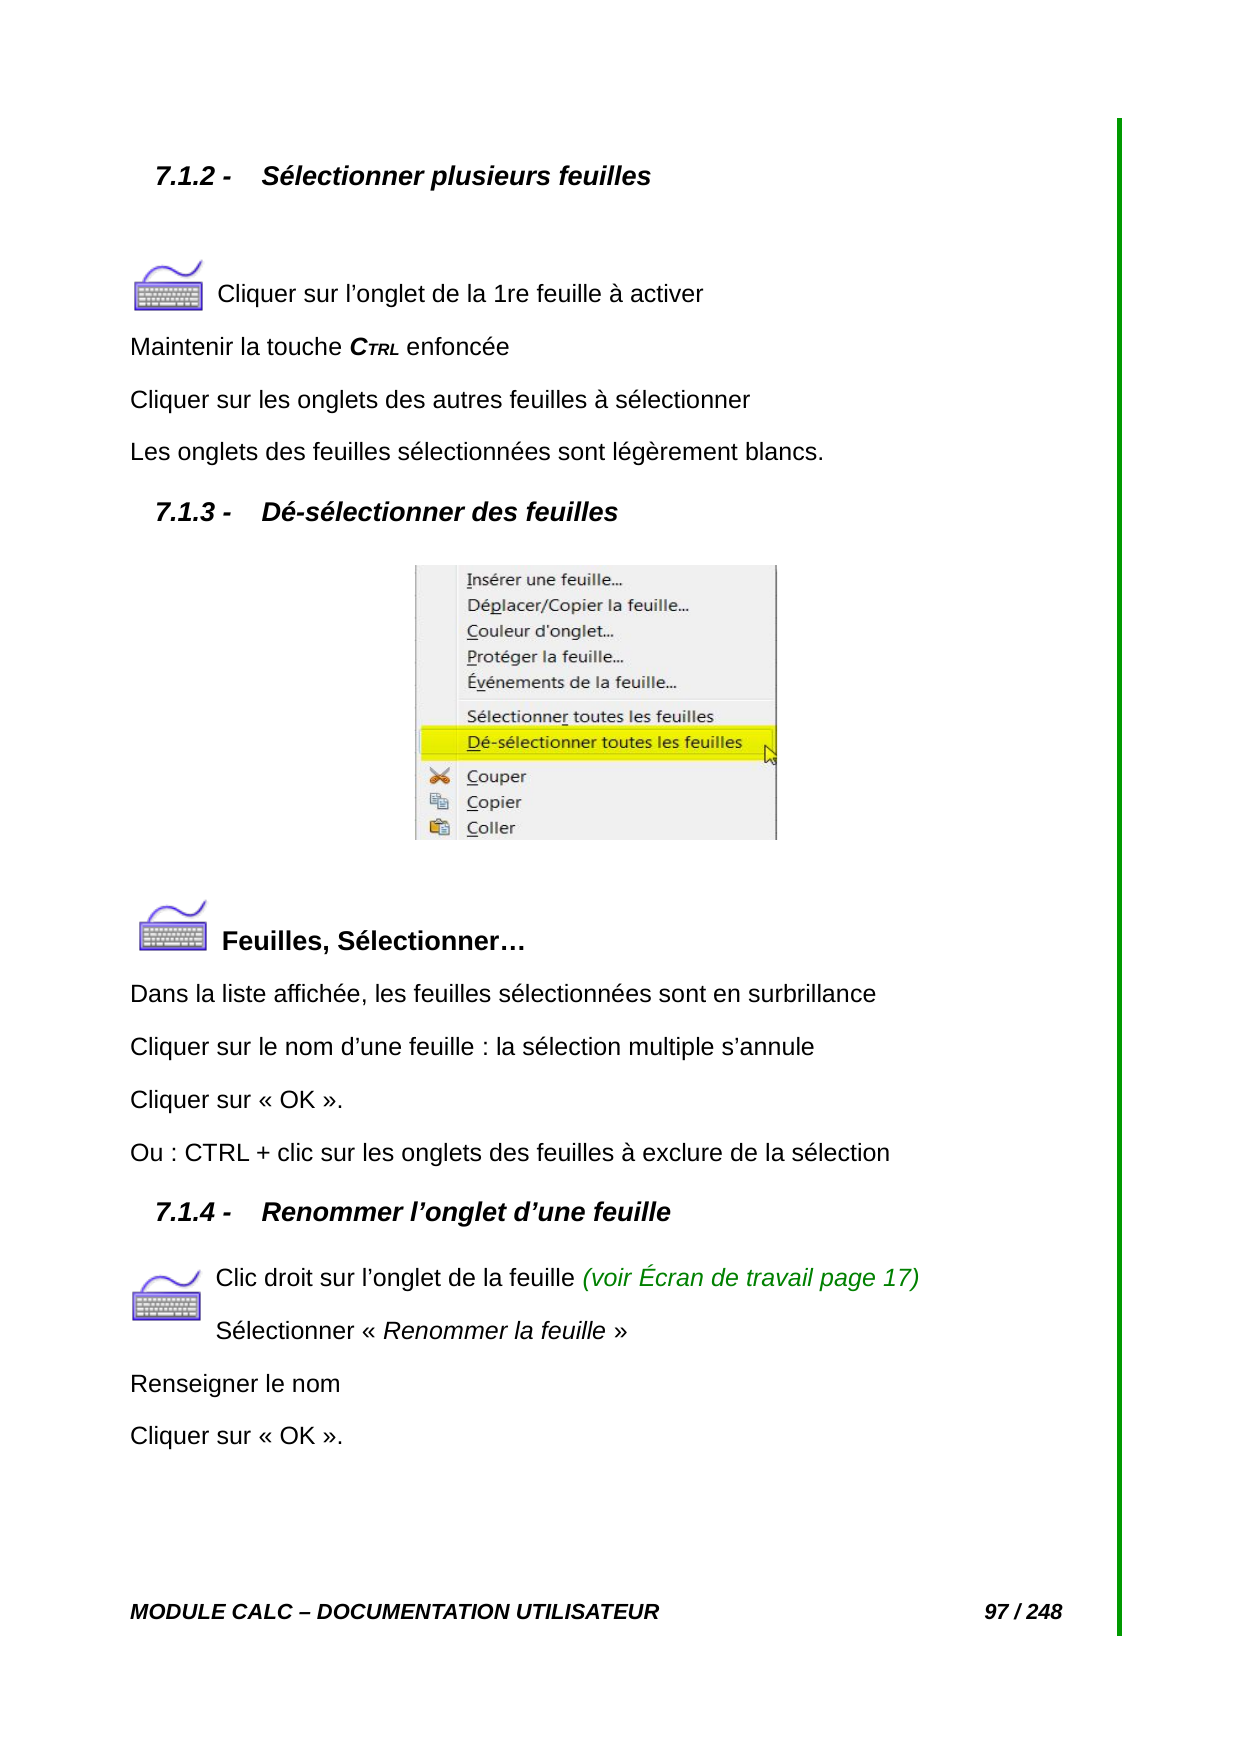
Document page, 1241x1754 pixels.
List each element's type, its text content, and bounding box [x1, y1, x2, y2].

picture [128, 1259, 204, 1335]
picture [414, 565, 778, 840]
text Cliquer sur les onglets des autres feuilles à sélectionner [130, 384, 1105, 414]
text Cliquer sur « OK ». [130, 1085, 1105, 1114]
text Cliquer sur « OK ». [130, 1421, 1105, 1450]
subtitle Renommer l’onglet d’une feuille [155, 1196, 1105, 1227]
subtitle Sélectionner plusieurs feuilles [155, 159, 1105, 190]
text Les onglets des feuilles sélectionnées sont légèrement blancs. [130, 437, 1105, 466]
subtitle Dé-sélectionner des feuilles [155, 496, 1105, 527]
text Cliquer sur l’onglet de la 1re feuille à activer [206, 279, 1105, 308]
text Sélectionner « Renommer la feuille » [130, 1316, 1105, 1345]
text Maintenir la touche Ctrl enfoncée [130, 332, 1105, 361]
picture [130, 249, 206, 325]
text Cliquer sur le nom d’une feuille : la sélection multiple s’annule [130, 1032, 1105, 1061]
text Dans la liste affichée, les feuilles sélectionnées sont en surbrillance [130, 979, 1105, 1008]
text Clic droit sur l’onglet de la feuille (voir Écran de travail page 16) [204, 1263, 1105, 1292]
picture [135, 889, 210, 965]
text Feuilles, Sélectionner… [210, 924, 1105, 956]
text Ou : CTRL + clic sur les onglets des feuilles à exclure de la sélection [130, 1137, 1105, 1166]
text Renseigner le nom [130, 1368, 1105, 1397]
